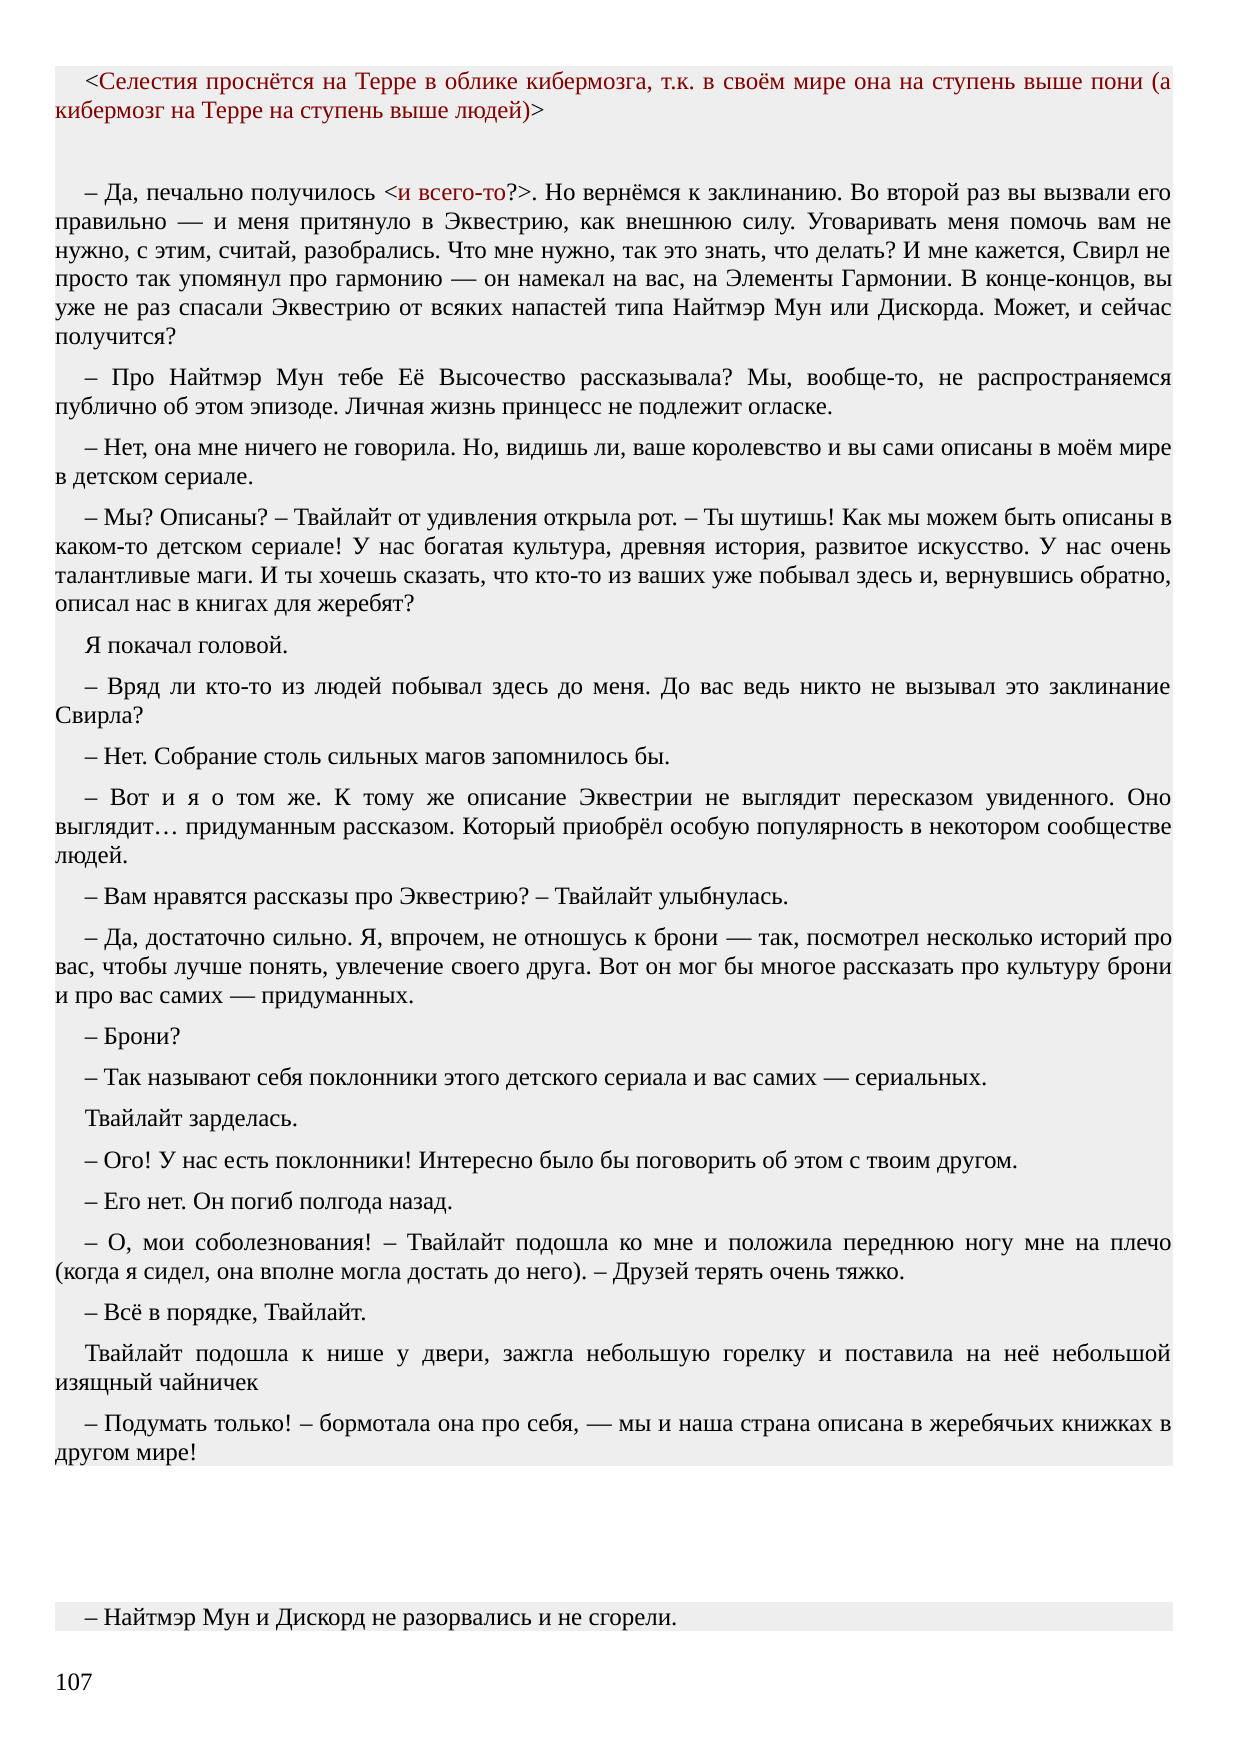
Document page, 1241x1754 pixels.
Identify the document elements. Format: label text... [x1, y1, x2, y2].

text – Нет. Собрание столь сильных магов запомнилось бы. [55, 741, 1173, 770]
text – Про Найтмэр Мун тебе Её Высочество рассказывала? Мы, вообще-то, не распространяемся публично об этом эпизоде. Личная жизнь принцесс не подлежит огласке. [55, 362, 1173, 420]
text Я покачал головой. [55, 630, 1173, 658]
text – Вам нравятся рассказы про Эквестрию? – Твайлайт улыбнулась. [55, 881, 1173, 910]
text – Его нет. Он погиб полгода назад. [55, 1186, 1173, 1215]
text – Да, печально получилось <и всего-то?>. Но вернёмся к заклинанию. Во второй раз вы вызвали его правильно — и меня притянуло в Эквестрию, как внешнюю силу. Уговаривать меня помочь вам не нужно, с этим, считай, разобрались. Что мне нужно, так это знать, что делать? И мне кажется, Свирл не просто так упомянул про гармонию — он намекал на вас, на Элементы Гармонии. В конце-концов, вы уже не раз спасали Эквестрию от всяких напастей типа Найтмэр Мун или Дискорда. Может, и сейчас получится? [55, 177, 1173, 350]
text – Нет, она мне ничего не говорила. Но, видишь ли, ваше королевство и вы сами описаны в моём мире в детском сериале. [55, 432, 1173, 490]
text – О, мои соболезнования! – Твайлайт подошла ко мне и положила переднюю ногу мне на плечо (когда я сидел, она вполне могла достать до него). – Друзей терять очень тяжко. [55, 1227, 1173, 1285]
text – Подумать только! – бормотала она про себя, — мы и наша страна описана в жеребячьих книжках в другом мире! [55, 1408, 1173, 1466]
text <Селестия проснётся на Терре в облике кибермозга, т.к. в своём мире она на ступень выше пони (а кибермозг на Терре на ступень выше людей)> [55, 66, 1173, 123]
text Твайлайт подошла к нише у двери, зажгла небольшую горелку и поставила на неё небольшой изящный чайничек [55, 1338, 1173, 1396]
text – Брони? [55, 1021, 1173, 1050]
text – Так называют себя поклонники этого детского сериала и вас самих — сериальных. [55, 1062, 1173, 1091]
text – Да, достаточно сильно. Я, впрочем, не отношусь к брони — так, посмотрел несколько историй про вас, чтобы лучше понять, увлечение своего друга. Вот он мог бы многое рассказать про культуру брони и про вас самих — придуманных. [55, 922, 1173, 1008]
text Твайлайт зарделась. [55, 1103, 1173, 1132]
text – Вот и я о том же. К тому же описание Эквестрии не выглядит пересказом увиденного. Оно выглядит… придуманным рассказом. Который приобрёл особую популярность в некотором сообществе людей. [55, 782, 1173, 868]
text – Мы? Описаны? – Твайлайт от удивления открыла рот. – Ты шутишь! Как мы можем быть описаны в каком-то детском сериале! У нас богатая культура, древняя история, развитое искусство. У нас очень талантливые маги. И ты хочешь сказать, что кто-то из ваших уже побывал здесь и, вернувшись обратно, описал нас в книгах для жеребят? [55, 502, 1173, 617]
text – Вряд ли кто-то из людей побывал здесь до меня. До вас ведь никто не вызывал это заклинание Свирла? [55, 671, 1173, 728]
text – Найтмэр Мун и Дискорд не разорвались и не сгорели. [55, 1602, 1173, 1631]
text – Всё в порядке, Твайлайт. [55, 1297, 1173, 1326]
text – Ого! У нас есть поклонники! Интересно было бы поговорить об этом с твоим другом. [55, 1145, 1173, 1173]
